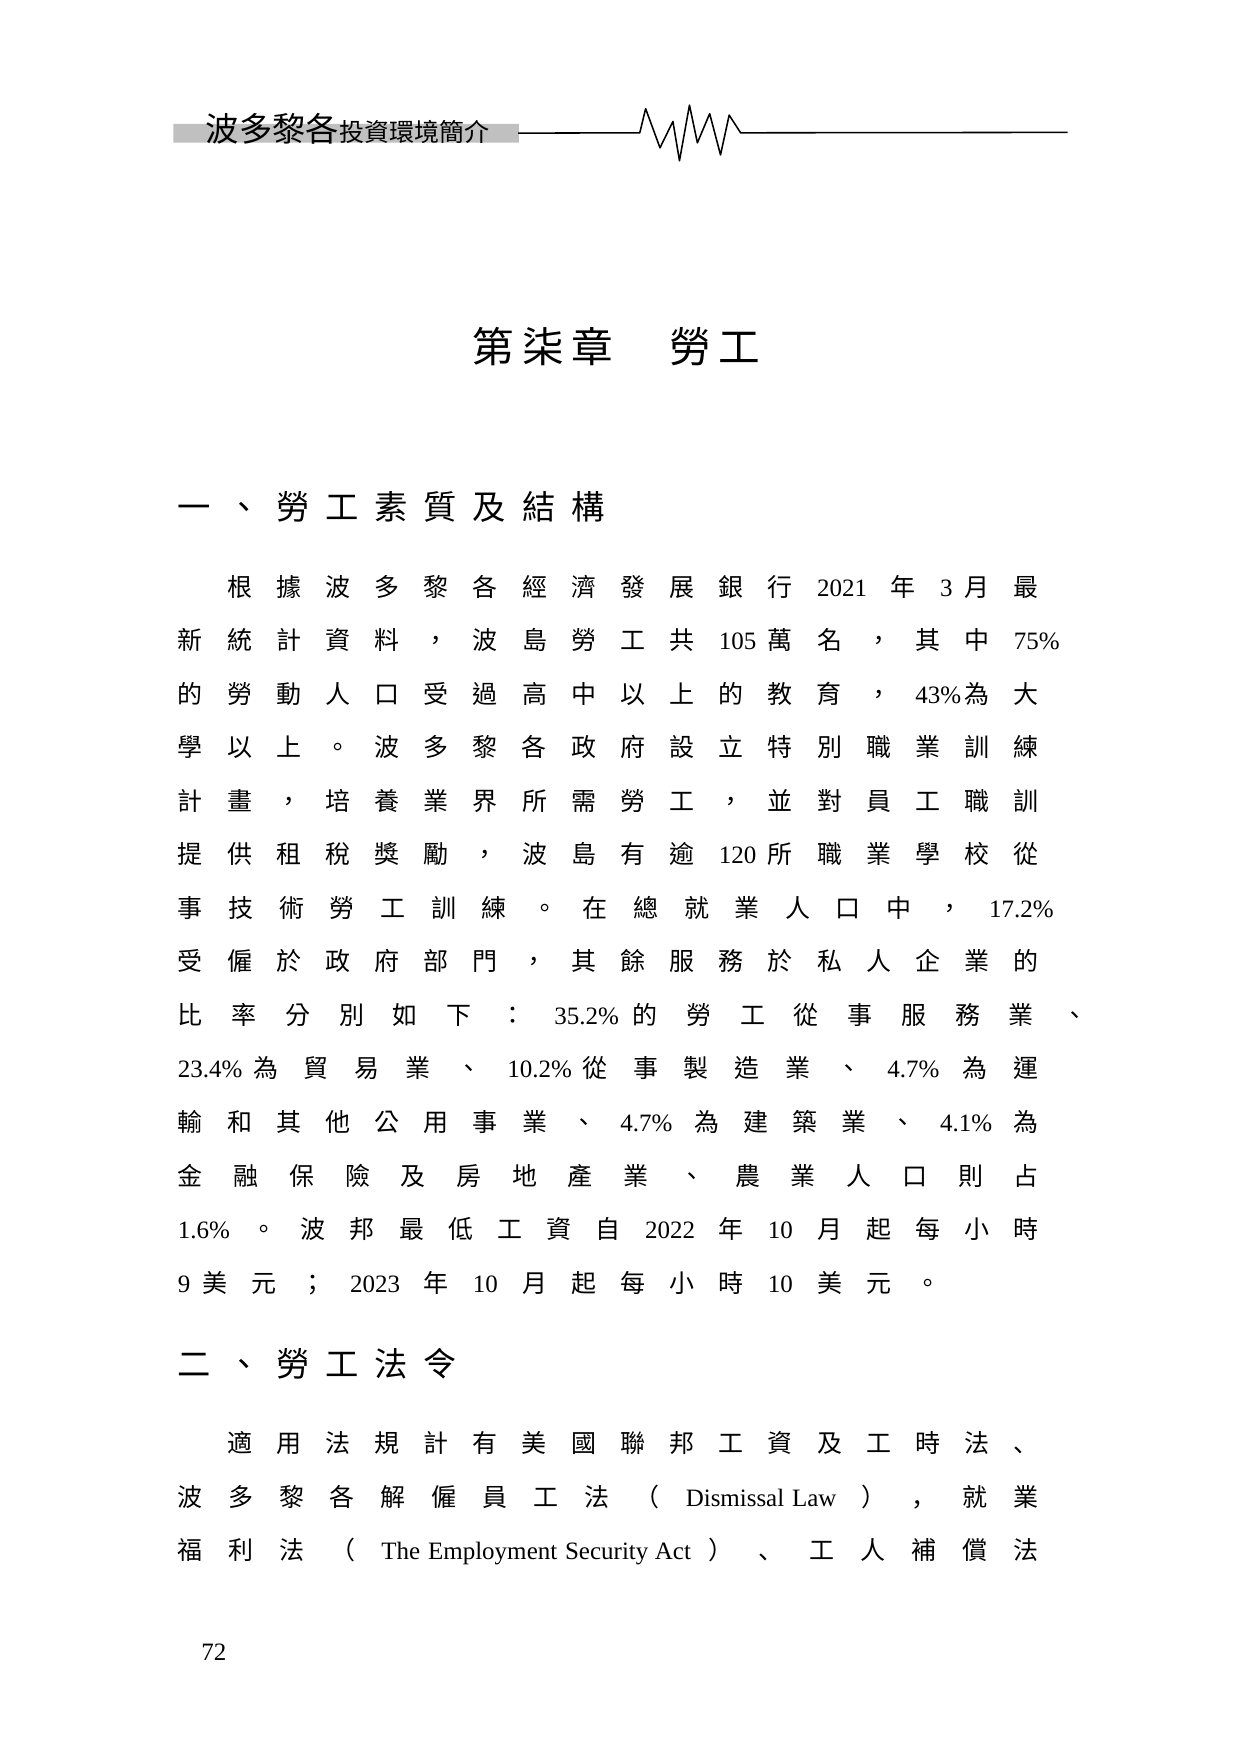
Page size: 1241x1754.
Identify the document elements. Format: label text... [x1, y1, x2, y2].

text 第柒章 勞工 [178, 291, 1063, 398]
text 適用法規計有美國聯邦工資及工時法、波多黎各解僱員工法（Dismissal Law），就業福利法（The Employment Security Act）、工人補償法 [178, 1415, 1063, 1576]
text 根據波多黎各經濟發展銀行2021年3月最新統計資料，波島勞工共105萬名，其中75%的勞動人口受過高中以上的教育，43%為大學以上。波多黎各政府設立特別職業訓練計畫，培養業界所需勞工，並對員工職訓提供租稅獎勵，波島有逾120所職業學校從事技術勞工訓練。在總就業人口中，17.2%受僱於政府部門，其餘服務於私人企業的比率分別如下：35.2%的勞工從事服務業、23.4%為貿易業、10.2%從事製造業、4.7%為運輸和其他公用事業、4.7%為建築業、4.1%為金融保險及房地產業、農業人口則占1.6%。波邦最低工資自2022年10月起每小時9美元；2023年10月起每小時10美元。 [178, 558, 1063, 1308]
text 一、勞工素質及結構 [178, 478, 1063, 532]
text 二、勞工法令 [178, 1335, 1063, 1388]
